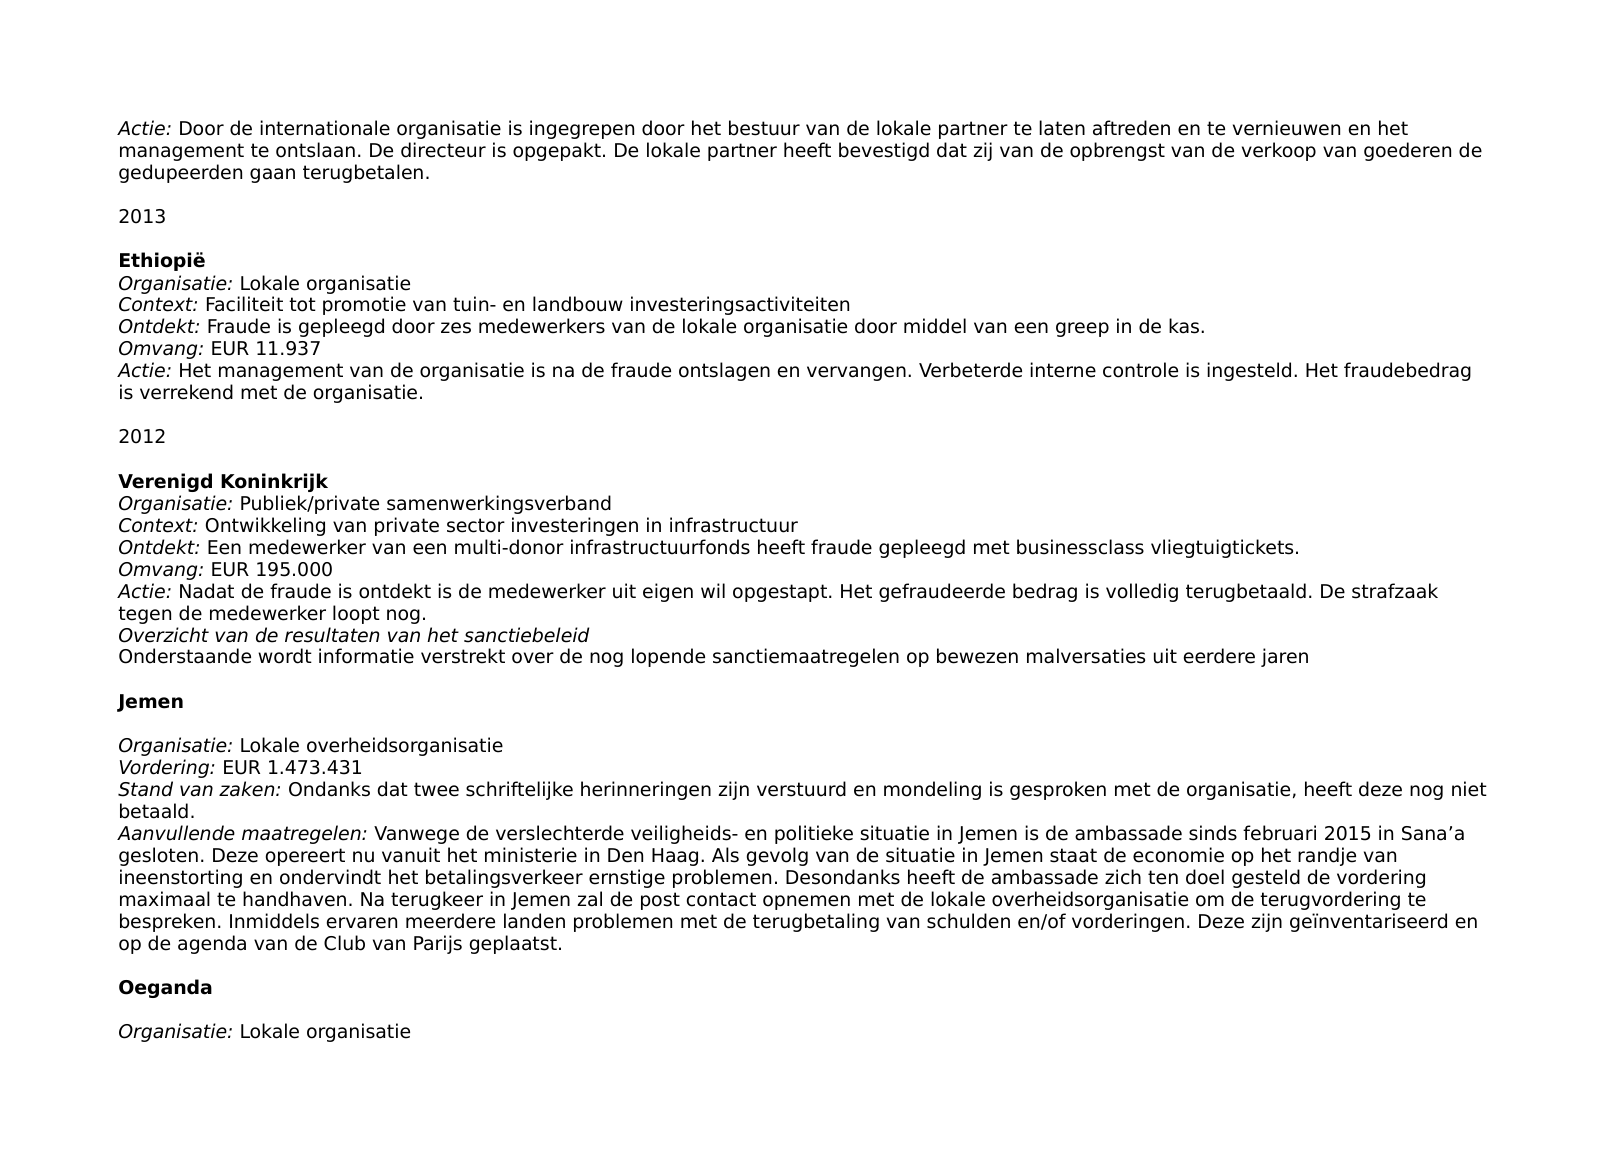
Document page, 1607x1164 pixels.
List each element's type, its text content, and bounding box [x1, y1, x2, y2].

text Vordering: EUR 1.473.431 [118, 757, 1488, 779]
text Ethiopië [118, 250, 1488, 272]
text Omvang: EUR 195.000 [118, 558, 1488, 581]
text Organisatie: Lokale organisatie [118, 272, 1488, 294]
text Actie: Door de internationale organisatie is ingegrepen door het bestuur van de lokale partner te laten aftreden en te vernieuwen en het management te ontslaan. De directeur is opgepakt. De lokale partner heeft bevestigd dat zij van de opbrengst van de verkoop van goederen de gedupeerden gaan terugbetalen. [118, 118, 1488, 184]
text Context: Ontwikkeling van private sector investeringen in infrastructuur [118, 514, 1488, 537]
text Actie: Nadat de fraude is ontdekt is de medewerker uit eigen wil opgestapt. Het gefraudeerde bedrag is volledig terugbetaald. De strafzaak tegen de medewerker loopt nog. [118, 581, 1488, 624]
text Ontdekt: Een medewerker van een multi-donor infrastructuurfonds heeft fraude gepleegd met businessclass vliegtuigtickets. [118, 537, 1488, 558]
text Verenigd Koninkrijk [118, 471, 1488, 493]
text Context: Faciliteit tot promotie van tuin- en landbouw investeringsactiviteiten [118, 294, 1488, 316]
text Organisatie: Lokale overheidsorganisatie [118, 735, 1488, 757]
text Overzicht van de resultaten van het sanctiebeleid [118, 624, 1488, 646]
text Organisatie: Lokale organisatie [118, 1021, 1488, 1043]
text Aanvullende maatregelen: Vanwege de verslechterde veiligheids- en politieke situatie in Jemen is de ambassade sinds februari 2015 in Sana’a gesloten. Deze opereert nu vanuit het ministerie in Den Haag. Als gevolg van de situatie in Jemen staat de economie op het randje van ineenstorting en ondervindt het betalingsverkeer ernstige problemen. Desondanks heeft de ambassade zich ten doel gesteld de vordering maximaal te handhaven. Na terugkeer in Jemen zal de post contact opnemen met de lokale overheidsorganisatie om de terugvordering te bespreken. Inmiddels ervaren meerdere landen problemen met de terugbetaling van schulden en/of vorderingen. Deze zijn geïnventariseerd en op de agenda van de Club van Parijs geplaatst. [118, 823, 1488, 954]
text Organisatie: Publiek/private samenwerkingsverband [118, 493, 1488, 514]
subtitle Jemen [118, 691, 1488, 713]
subtitle 2012 [118, 426, 1488, 448]
text Stand van zaken: Ondanks dat twee schriftelijke herinneringen zijn verstuurd en mondeling is gesproken met de organisatie, heeft deze nog niet betaald. [118, 779, 1488, 823]
text Ontdekt: Fraude is gepleegd door zes medewerkers van de lokale organisatie door middel van een greep in de kas. [118, 316, 1488, 338]
subtitle Oeganda [118, 977, 1488, 999]
subtitle 2013 [118, 206, 1488, 228]
text Actie: Het management van de organisatie is na de fraude ontslagen en vervangen. Verbeterde interne controle is ingesteld. Het fraudebedrag is verrekend met de organisatie. [118, 360, 1488, 404]
text Onderstaande wordt informatie verstrekt over de nog lopende sanctiemaatregelen op bewezen malversaties uit eerdere jaren [118, 646, 1488, 668]
text Omvang: EUR 11.937 [118, 338, 1488, 360]
